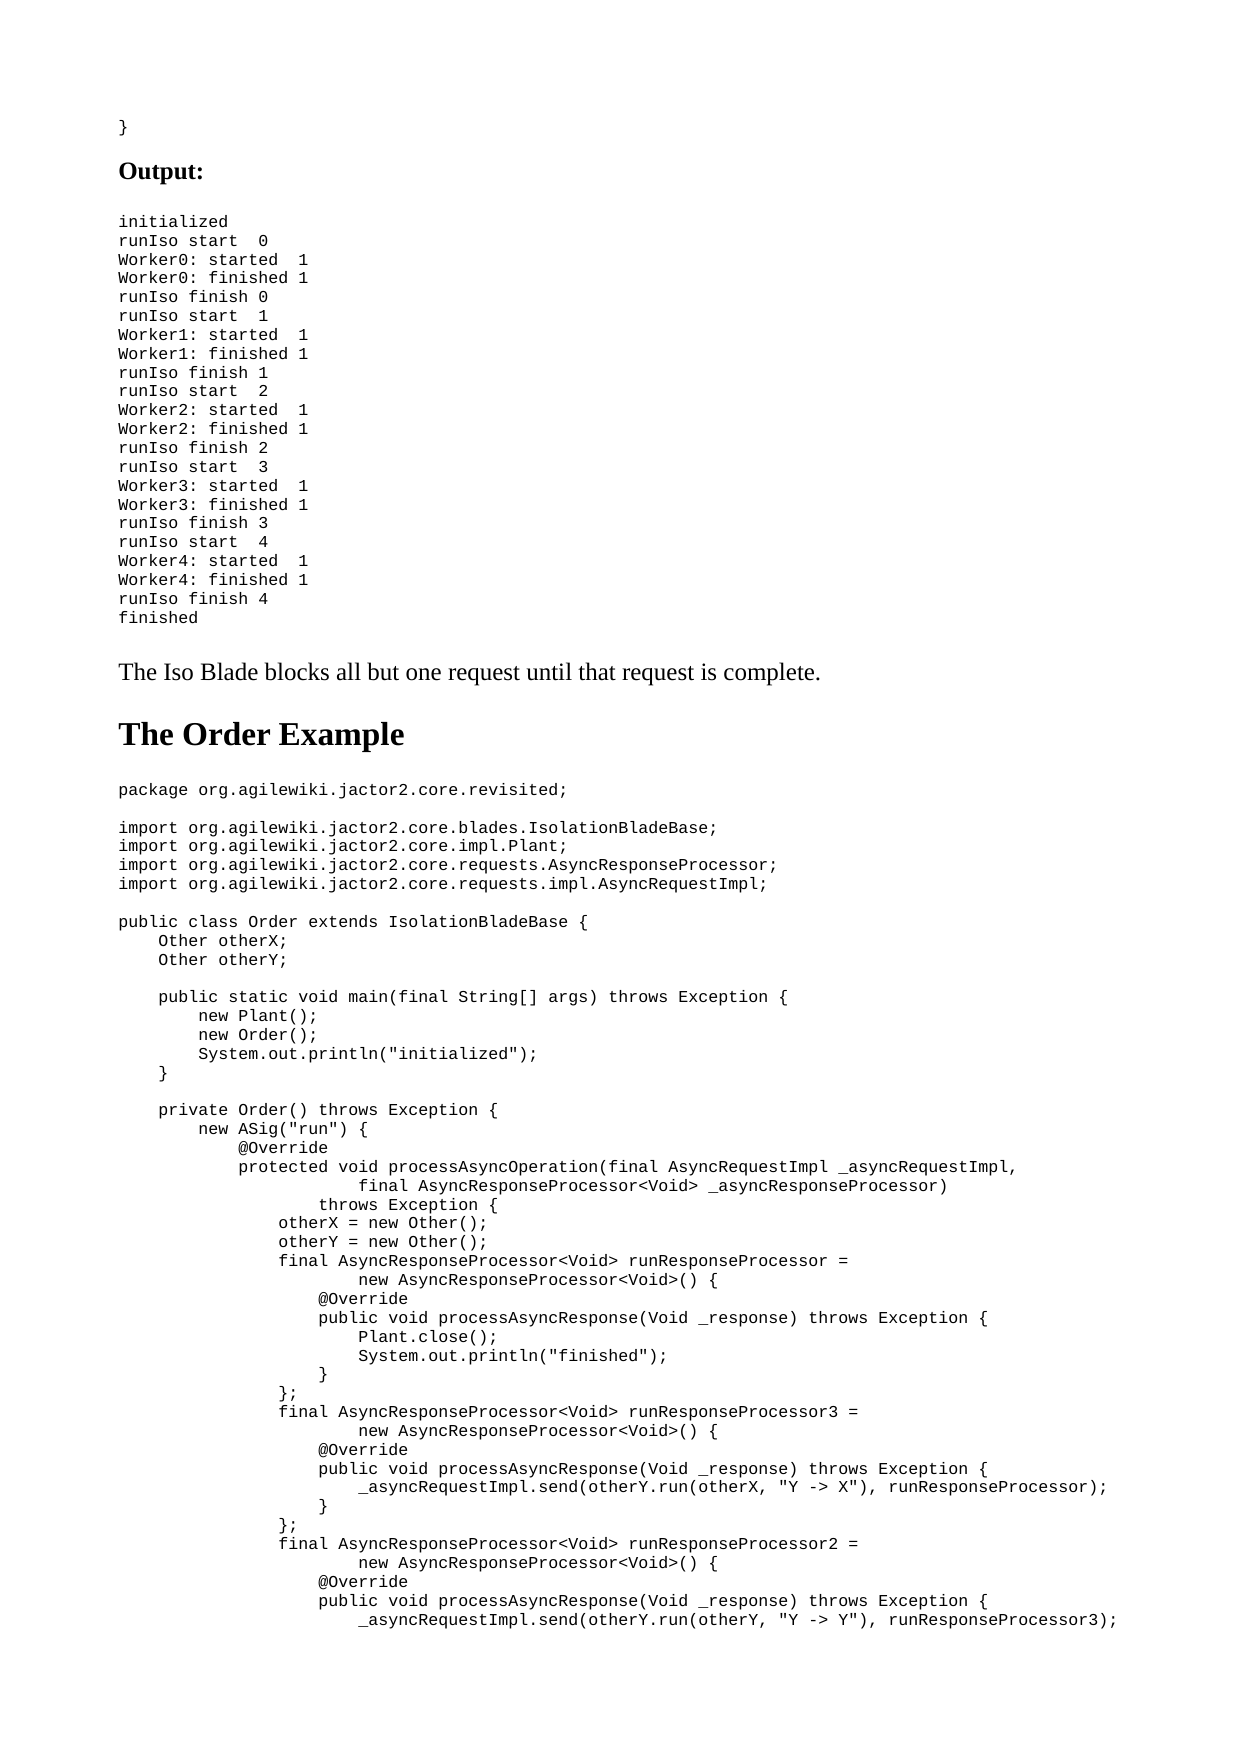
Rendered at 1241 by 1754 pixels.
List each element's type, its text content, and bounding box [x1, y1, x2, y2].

text Worker0: finished 1 [118, 270, 1122, 289]
text runIso start 1 [118, 308, 1122, 326]
text public void processAsyncResponse(Void _response) throws Exception { [118, 1460, 1122, 1479]
text runIso start 3 [118, 458, 1122, 477]
text Output: [118, 156, 1122, 184]
text import org.agilewiki.jactor2.core.requests.impl.AsyncRequestImpl; [118, 876, 1122, 894]
text Worker1: finished 1 [118, 345, 1122, 364]
text Worker1: started 1 [118, 326, 1122, 345]
text Worker4: finished 1 [118, 572, 1122, 590]
text import org.agilewiki.jactor2.core.requests.AsyncResponseProcessor; [118, 857, 1122, 876]
text finished [118, 609, 1122, 628]
text Other otherY; [118, 951, 1122, 970]
text public void processAsyncResponse(Void _response) throws Exception { [118, 1309, 1122, 1328]
text new Plant(); [118, 1008, 1122, 1027]
text _asyncRequestImpl.send(otherY.run(otherY, "Y -> Y"), runResponseProcessor3); [118, 1611, 1122, 1630]
text public class Order extends IsolationBladeBase { [118, 913, 1122, 932]
text The Iso Blade blocks all but one request until that request is complete. [118, 657, 1122, 686]
text final AsyncResponseProcessor<Void> runResponseProcessor3 = [118, 1404, 1122, 1422]
text The Order Example [118, 714, 1122, 753]
text Plant.close(); [118, 1328, 1122, 1347]
text Worker0: started 1 [118, 251, 1122, 270]
text protected void processAsyncOperation(final AsyncRequestImpl _asyncRequestImpl, [118, 1158, 1122, 1177]
text otherY = new Other(); [118, 1234, 1122, 1253]
text Other otherX; [118, 932, 1122, 951]
text @Override [118, 1291, 1122, 1309]
text } [118, 1366, 1122, 1385]
text runIso start 2 [118, 383, 1122, 402]
text new AsyncResponseProcessor<Void>() { [118, 1554, 1122, 1573]
text }; [118, 1517, 1122, 1536]
text otherX = new Other(); [118, 1215, 1122, 1234]
text @Override [118, 1140, 1122, 1158]
text new AsyncResponseProcessor<Void>() { [118, 1422, 1122, 1441]
text Worker3: started 1 [118, 477, 1122, 496]
text runIso finish 4 [118, 590, 1122, 609]
text Worker3: finished 1 [118, 496, 1122, 515]
text new ASig("run") { [118, 1121, 1122, 1140]
text }; [118, 1385, 1122, 1404]
text Worker4: started 1 [118, 553, 1122, 572]
text package org.agilewiki.jactor2.core.revisited; [118, 781, 1122, 800]
text _asyncRequestImpl.send(otherY.run(otherX, "Y -> X"), runResponseProcessor); [118, 1479, 1122, 1498]
text runIso finish 1 [118, 364, 1122, 383]
text new Order(); [118, 1027, 1122, 1045]
text final AsyncResponseProcessor<Void> runResponseProcessor2 = [118, 1536, 1122, 1554]
text public void processAsyncResponse(Void _response) throws Exception { [118, 1592, 1122, 1611]
text import org.agilewiki.jactor2.core.impl.Plant; [118, 838, 1122, 857]
text } [118, 1498, 1122, 1517]
text new AsyncResponseProcessor<Void>() { [118, 1272, 1122, 1291]
text runIso start 4 [118, 534, 1122, 553]
text private Order() throws Exception { [118, 1102, 1122, 1121]
text Worker2: started 1 [118, 402, 1122, 421]
text runIso finish 3 [118, 515, 1122, 534]
text throws Exception { [118, 1196, 1122, 1215]
text runIso start 0 [118, 232, 1122, 251]
text Worker2: finished 1 [118, 421, 1122, 439]
text } [118, 1064, 1122, 1083]
text final AsyncResponseProcessor<Void> _asyncResponseProcessor) [118, 1177, 1122, 1196]
text System.out.println("initialized"); [118, 1045, 1122, 1064]
text final AsyncResponseProcessor<Void> runResponseProcessor = [118, 1253, 1122, 1272]
text runIso finish 0 [118, 289, 1122, 308]
text import org.agilewiki.jactor2.core.blades.IsolationBladeBase; [118, 819, 1122, 838]
text System.out.println("finished"); [118, 1347, 1122, 1366]
text initialized [118, 213, 1122, 232]
text @Override [118, 1573, 1122, 1592]
text } [118, 118, 1122, 137]
text runIso finish 2 [118, 439, 1122, 458]
text public static void main(final String[] args) throws Exception { [118, 989, 1122, 1008]
text @Override [118, 1441, 1122, 1460]
